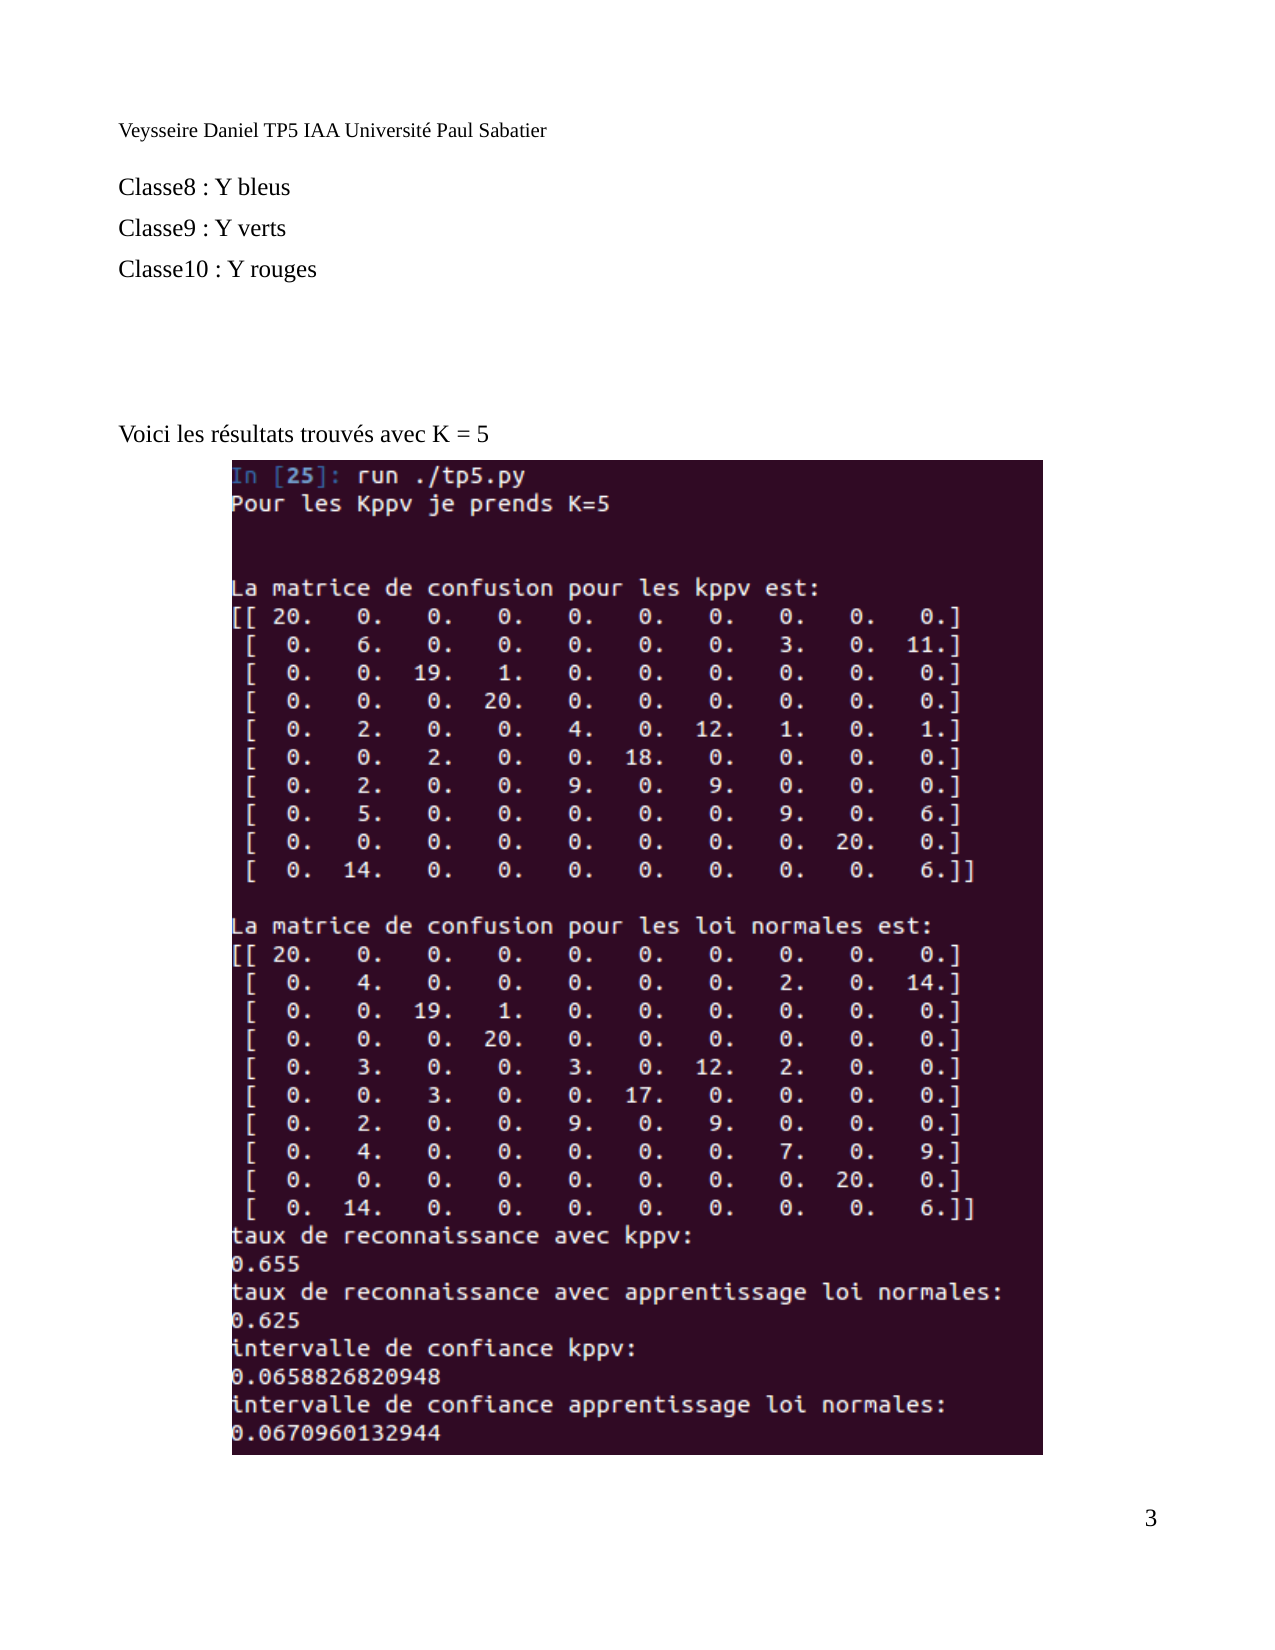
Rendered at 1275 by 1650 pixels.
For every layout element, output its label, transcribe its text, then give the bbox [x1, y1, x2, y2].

subtitle Voici les résultats trouvés avec K = 5 [118, 419, 1157, 448]
subtitle Classe8 : Y bleus [118, 172, 1157, 200]
subtitle Classe9 : Y verts [118, 213, 1157, 242]
subtitle Classe10 : Y rouges [118, 254, 1157, 283]
picture [232, 460, 1043, 1455]
